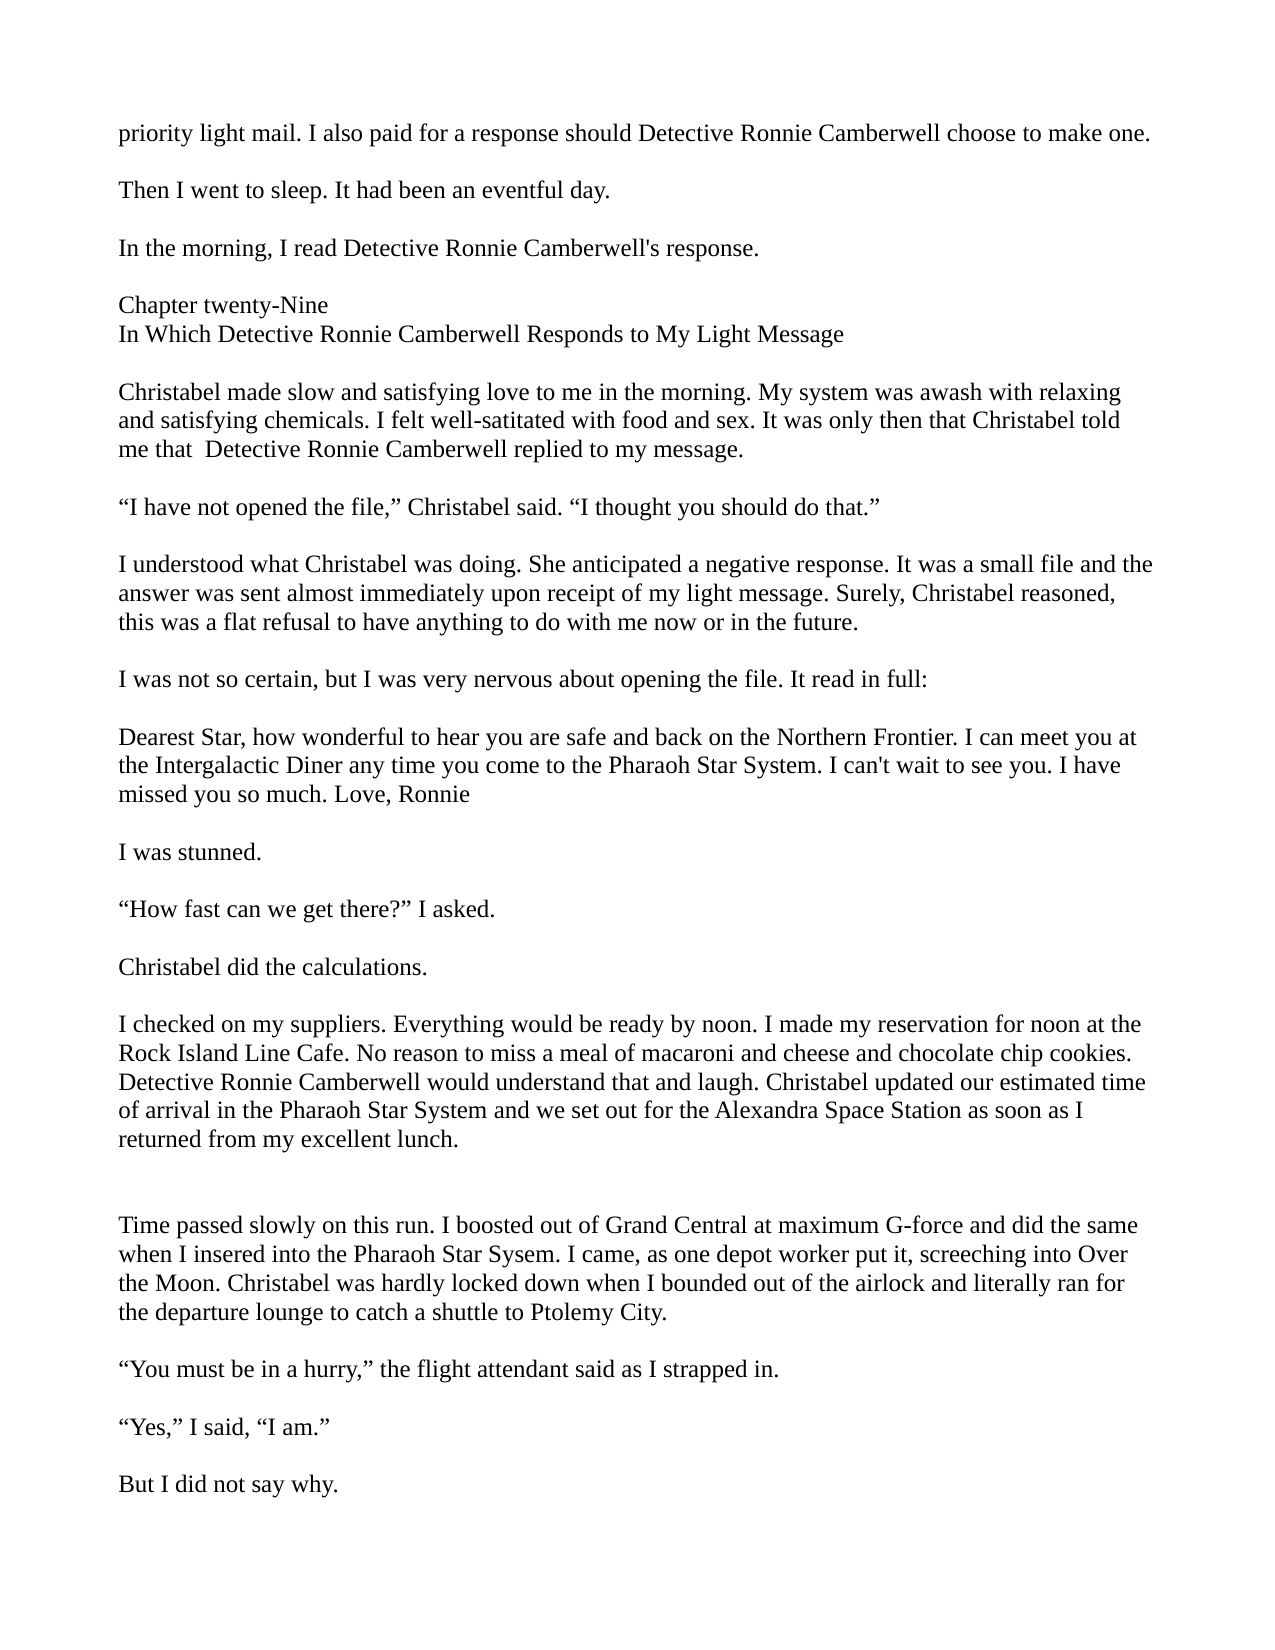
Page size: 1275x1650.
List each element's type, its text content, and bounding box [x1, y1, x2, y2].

text Chapter twenty-Nine [118, 291, 1157, 319]
text “Yes,” I said, “I am.” [118, 1412, 1157, 1441]
text I understood what Christabel was doing. She anticipated a negative response. It was a small file and the answer was sent almost immediately upon receipt of my light message. Surely, Christabel reasoned, this was a flat refusal to have anything to do with me now or in the future. [118, 549, 1157, 636]
text In Which Detective Ronnie Camberwell Responds to My Light Message [118, 319, 1157, 348]
text Christabel made slow and satisfying love to me in the morning. My system was awash with relaxing and satisfying chemicals. I felt well-satitated with food and sex. It was only then that Christabel told me that Detective Ronnie Camberwell replied to my message. [118, 377, 1157, 463]
text I checked on my suppliers. Everything would be ready by noon. I made my reservation for noon at the Rock Island Line Cafe. No reason to miss a meal of macaroni and cheese and chocolate chip cookies. Detective Ronnie Camberwell would understand that and laugh. Christabel updated our estimated time of arrival in the Pharaoh Star System and we set out for the Alexandra Space Station as soon as I returned from my excellent lunch. [118, 1009, 1157, 1153]
text I was not so certain, but I was very nervous about opening the file. It read in full: [118, 664, 1157, 693]
text In the morning, I read Detective Ronnie Camberwell's response. [118, 233, 1157, 262]
text But I did not say why. [118, 1469, 1157, 1498]
text priority light mail. I also paid for a response should Detective Ronnie Camberwell choose to make one. [118, 118, 1157, 147]
text I was stunned. [118, 837, 1157, 866]
text Then I went to sleep. It had been an eventful day. [118, 176, 1157, 204]
text “How fast can we get there?” I asked. [118, 894, 1157, 923]
text Dearest Star, how wonderful to hear you are safe and back on the Northern Frontier. I can meet you at the Intergalactic Diner any time you come to the Pharaoh Star System. I can't wait to see you. I have missed you so much. Love, Ronnie [118, 722, 1157, 808]
text “You must be in a hurry,” the flight attendant said as I strapped in. [118, 1354, 1157, 1383]
text “I have not opened the file,” Christabel said. “I thought you should do that.” [118, 492, 1157, 521]
text Christabel did the calculations. [118, 952, 1157, 981]
text Time passed slowly on this run. I boosted out of Grand Central at maximum G-force and did the same when I insered into the Pharaoh Star Sysem. I came, as one depot worker put it, screeching into Over the Moon. Christabel was hardly locked down when I bounded out of the airlock and literally ran for the departure lounge to catch a shuttle to Ptolemy City. [118, 1211, 1157, 1326]
